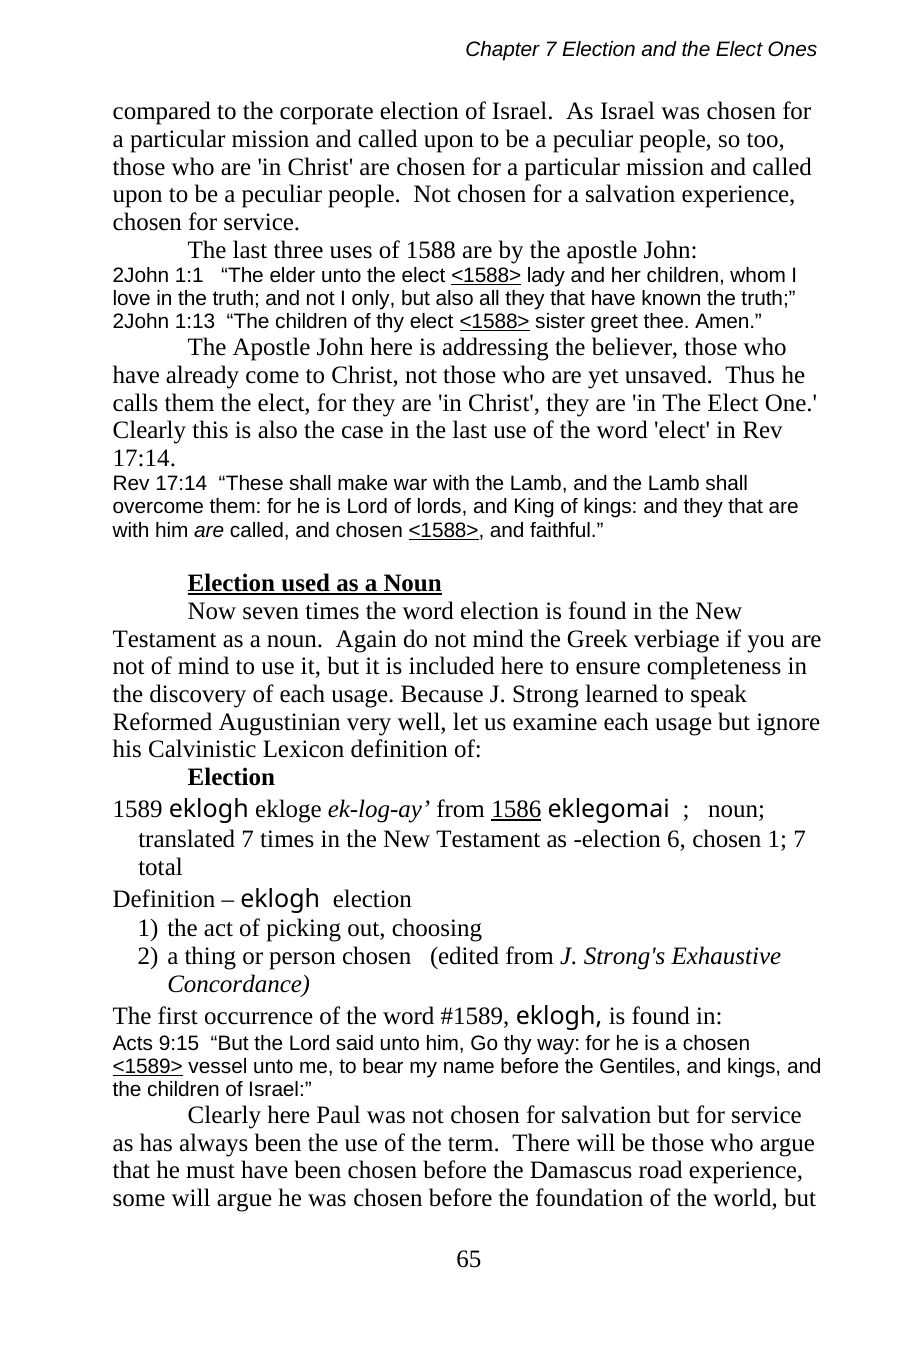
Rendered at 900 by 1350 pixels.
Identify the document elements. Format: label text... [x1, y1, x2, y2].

text compared to the corporate election of Israel. As Israel was chosen for a particular mission and called upon to be a peculiar people, so too, those who are 'in Christ' are chosen for a particular mission and called upon to be a peculiar people. Not chosen for a salvation experience, chosen for service. [112, 97, 825, 236]
text Now seven times the word election is found in the New Testament as a noun. Again do not mind the Greek verbiage if you are not of mind to use it, but it is included here to ensure completeness in the discovery of each usage. Because J. Strong learned to speak Reformed Augustinian very well, let us examine each usage but ignore his Calvinistic Lexicon definition of: [112, 597, 825, 763]
text 2John 1:13 “The children of thy elect <1588> sister greet thee. Amen.” [112, 310, 825, 333]
text Election used as a Noun [112, 569, 825, 597]
text 1589 eklogh ekloge ek-log-ay’ from 1586 eklegomai ; noun; translated 7 times in the New Testament as -election 6, chosen 1; 7 total [112, 791, 825, 880]
text Acts 9:15 “But the Lord said unto him, Go thy way: for he is a chosen <1589> vessel unto me, to bear my name before the Gentiles, and kings, and the children of Israel:” [112, 1031, 825, 1101]
text 2John 1:1 “The elder unto the elect <1588> lady and her children, whom I love in the truth; and not I only, but also all they that have known the truth;” [112, 264, 825, 310]
text Clearly here Paul was not chosen for salvation but for service as has always been the use of the term. There will be those who argue that he must have been chosen before the Damascus road experience, some will argue he was chosen before the foundation of the world, but [112, 1101, 825, 1212]
list the act of picking out, choosing [137, 914, 825, 942]
text The Apostle John here is addressing the believer, those who have already come to Christ, not those who are yet unsaved. Thus he calls them the elect, for they are 'in Christ', they are 'in The Elect One.' Clearly this is also the case in the last use of the word 'elect' in Rev 17:14. [112, 333, 825, 472]
text The last three uses of 1588 are by the apostle John: [112, 236, 825, 264]
text Election [112, 763, 825, 791]
text Definition – eklogh election [112, 880, 825, 914]
list a thing or person chosen (edited from J. Strong's Exhaustive Concordance) [137, 942, 825, 997]
text The first occurrence of the word #1589, eklogh, is found in: [112, 997, 825, 1031]
text Rev 17:14 “These shall make war with the Lamb, and the Lamb shall overcome them: for he is Lord of lords, and King of kings: and they that are with him are called, and chosen <1588>, and faithful.” [112, 472, 825, 542]
